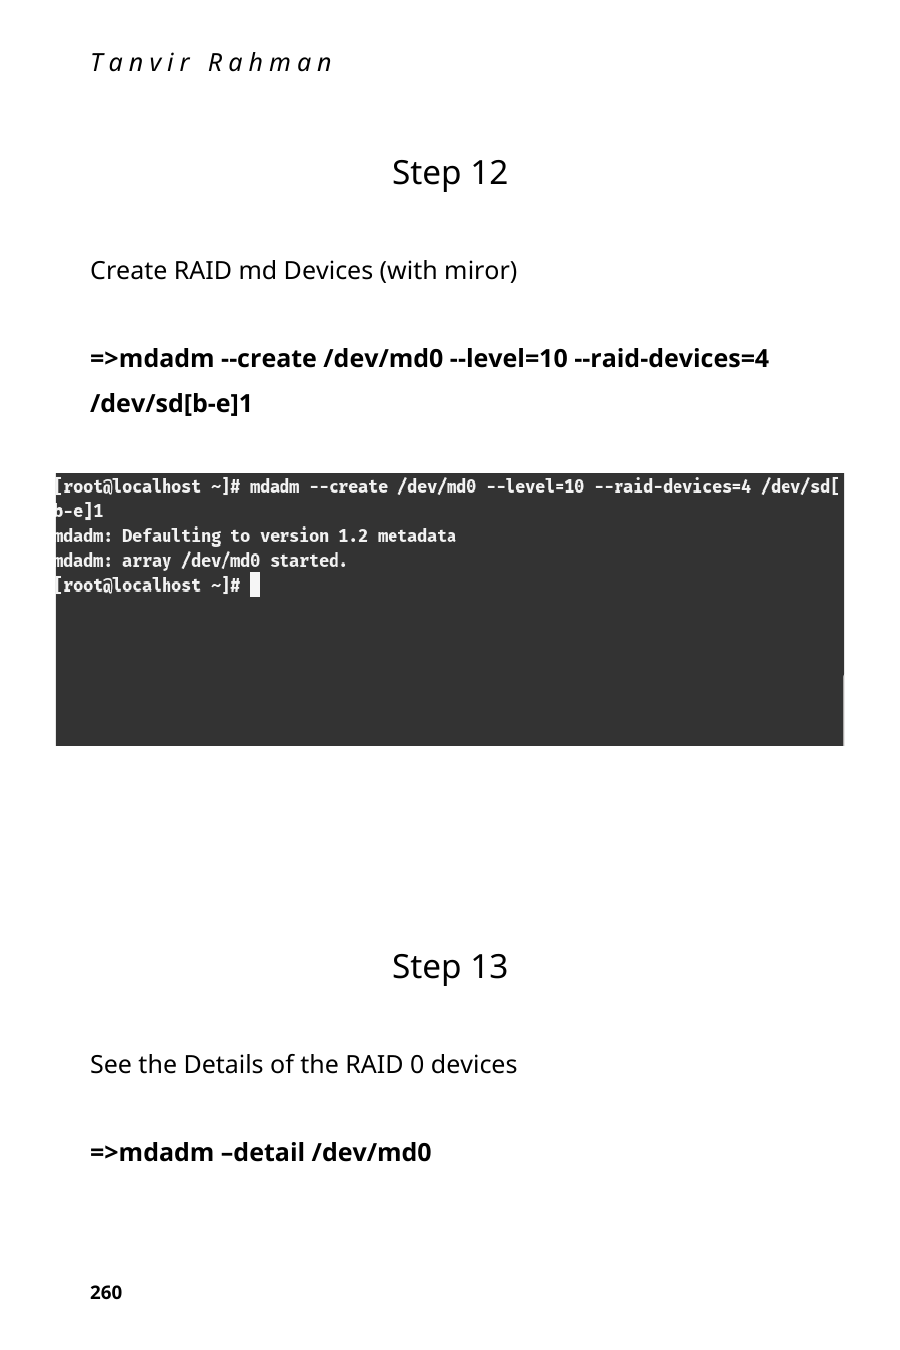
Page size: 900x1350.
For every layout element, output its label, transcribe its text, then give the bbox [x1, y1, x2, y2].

text Step 12 [90, 149, 810, 195]
text =>mdadm --create /dev/md0 --level=10 --raid-devices=4 /dev/sd[b-e]1 [90, 341, 810, 419]
text Step 13 [90, 943, 810, 989]
text Create RAID md Devices (with miror) [90, 252, 810, 287]
text See the Details of the RAID 0 devices [90, 1046, 810, 1081]
text =>mdadm –detail /dev/md0 [90, 1135, 810, 1169]
picture [55, 473, 845, 746]
